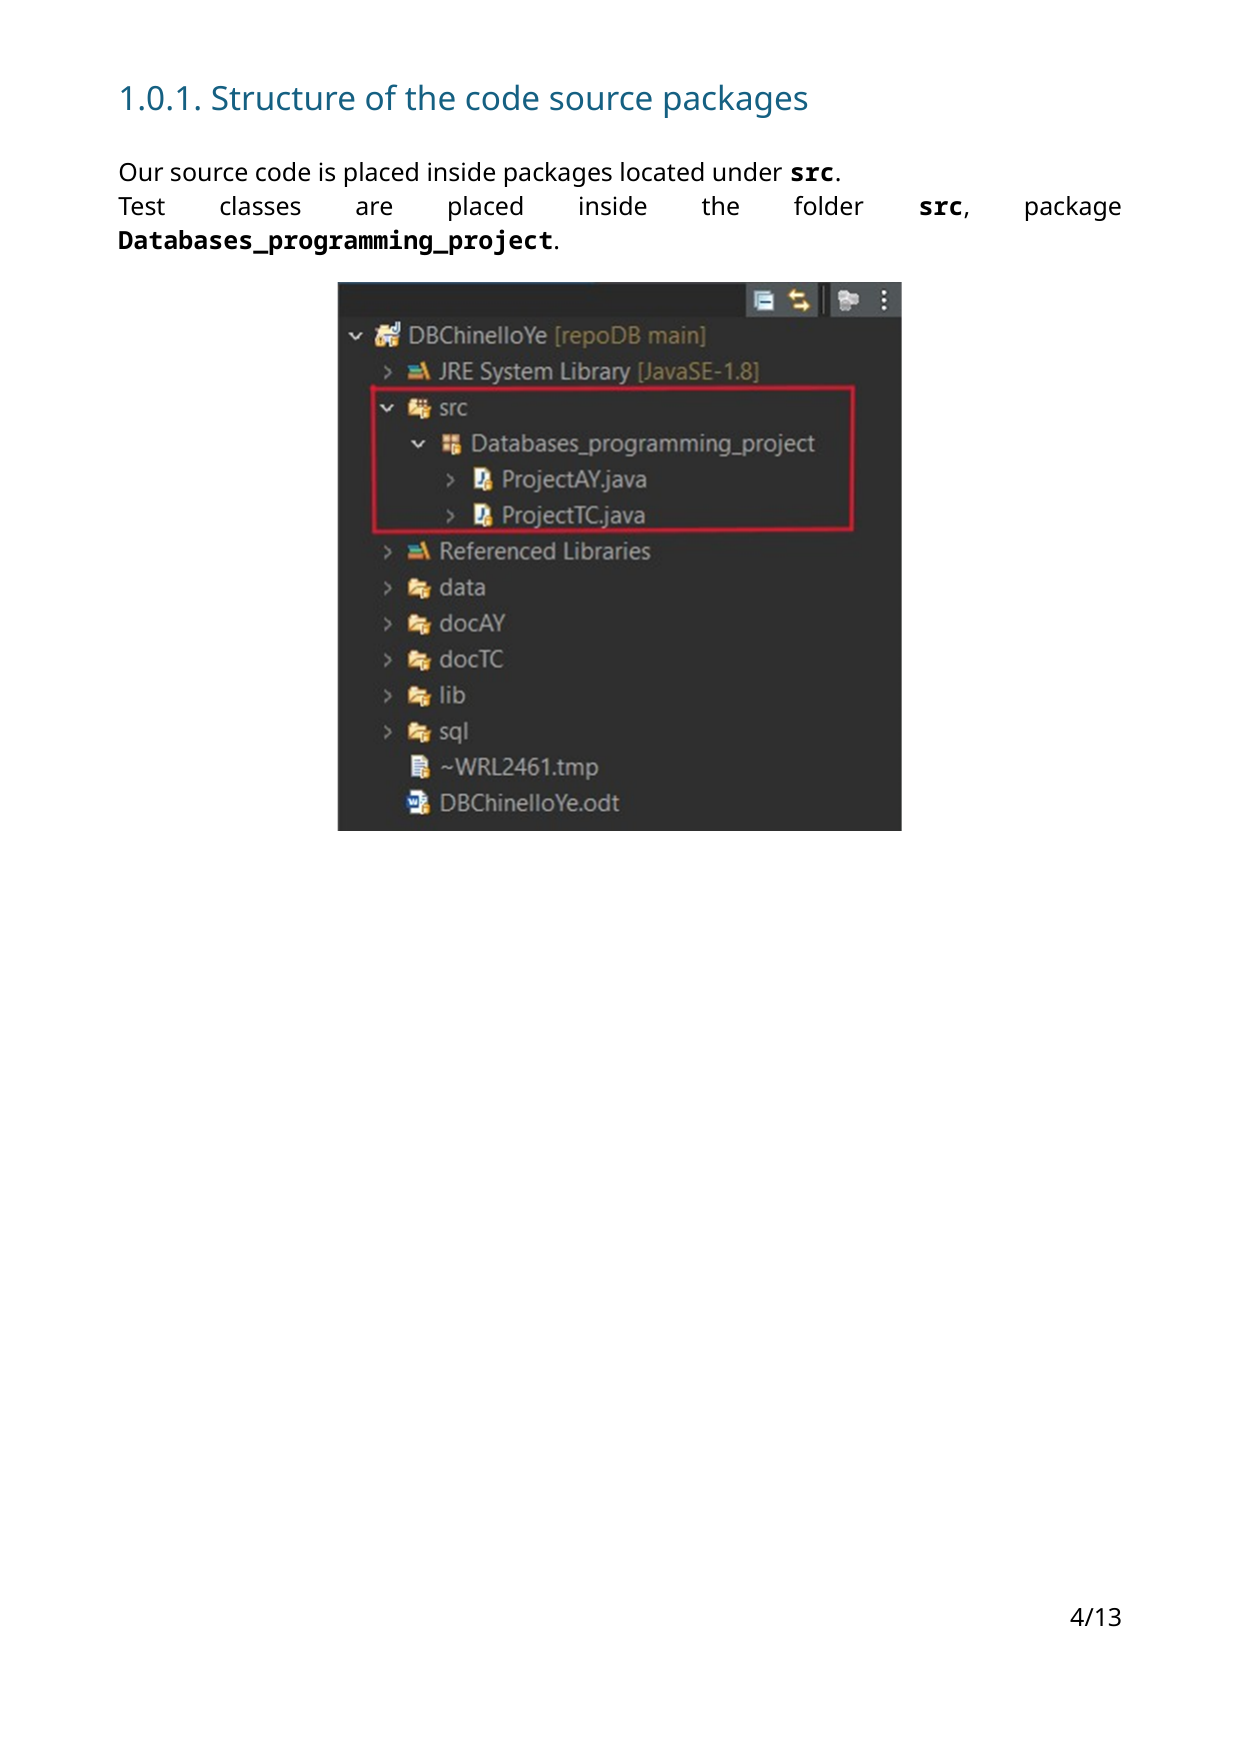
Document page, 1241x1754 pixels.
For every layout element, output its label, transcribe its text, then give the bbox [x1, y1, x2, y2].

text Test classes are placed inside the folder src, package Databases_programming_project. [118, 188, 1122, 257]
text Our source code is placed inside packages located under src. [118, 154, 1122, 188]
text 1.0.1. Structure of the code source packages [118, 75, 1122, 120]
